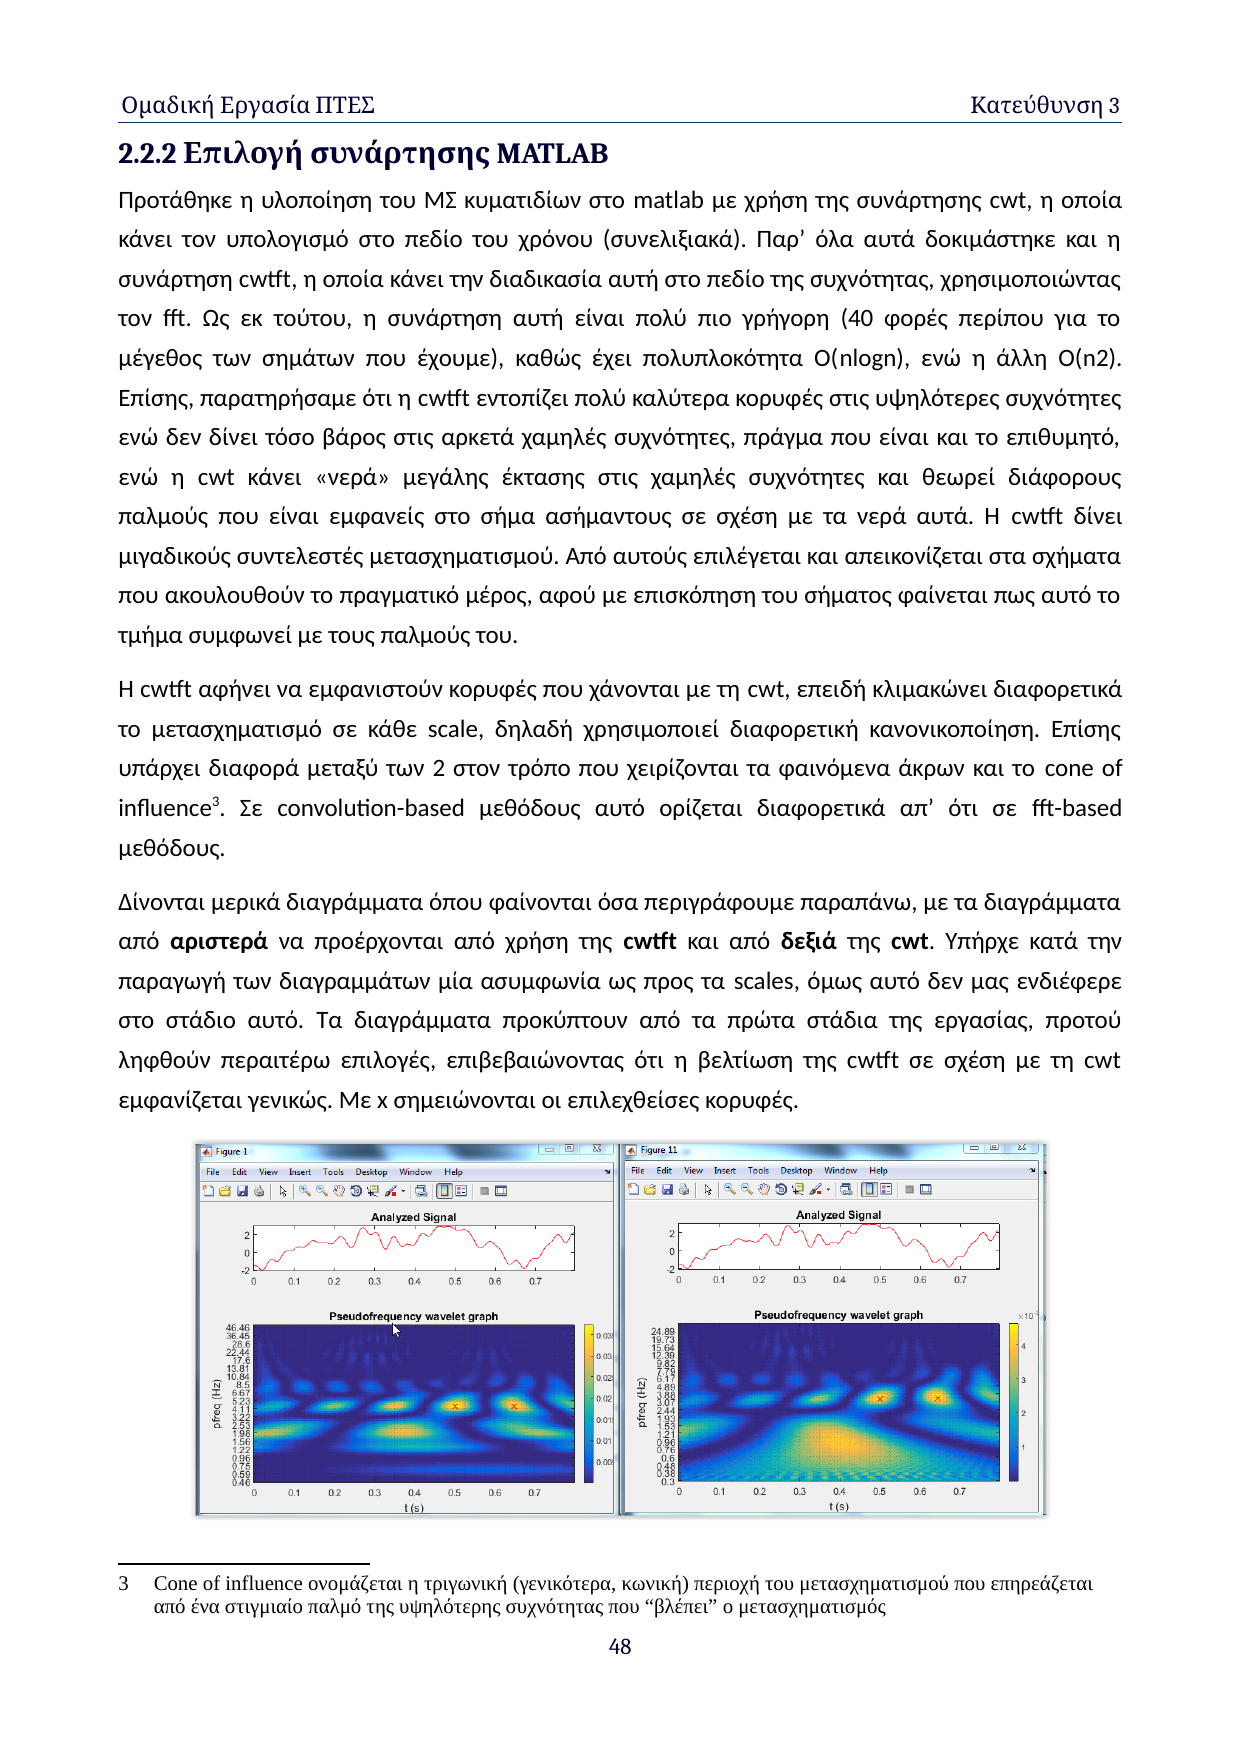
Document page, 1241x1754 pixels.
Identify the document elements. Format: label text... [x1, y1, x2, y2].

subtitle Επιλογή συνάρτησης MATLAB [118, 137, 1122, 171]
text Cone of influence ονομάζεται η τριγωνική (γενικότερα, κωνική) περιοχή του μετασχηματισμού που επηρεάζεται από ένα στιγμιαίο παλμό της υψηλότερης συχνότητας που “βλέπει” ο μετασχηματισμός [118, 1570, 1122, 1618]
text Δίνονται μερικά διαγράμματα όπου φαίνονται όσα περιγράφουμε παραπάνω, με τα διαγράμματα από αριστερά να προέρχονται από χρήση της cwtft και από δεξιά της cwt. Υπήρχε κατά την παραγωγή των διαγραμμάτων μία ασυμφωνία ως προς τα scales, όμως αυτό δεν μας ενδιέφερε στο στάδιο αυτό. Tα διαγράμματα προκύπτουν από τα πρώτα στάδια της εργασίας, προτού ληφθούν περαιτέρω επιλογές, επιβεβαιώνοντας ότι η βελτίωση της cwtft σε σχέση με τη cwt εμφανίζεται γενικώς. Με x σημειώνονται οι επιλεχθείσες κορυφές. [118, 886, 1122, 1114]
picture [188, 1138, 1052, 1521]
text Η cwtft αφήνει να εμφανιστούν κορυφές που χάνονται με τη cwt, επειδή κλιμακώνει διαφορετικά το μετασχηματισμό σε κάθε scale, δηλαδή χρησιμοποιεί διαφορετική κανονικοποίηση. Επίσης υπάρχει διαφορά μεταξύ των 2 στον τρόπο που χειρίζονται τα φαινόμενα άκρων και το cone of influence. Σε convolution-based μεθόδους αυτό ορίζεται διαφορετικά απ’ ότι σε fft-based μεθόδους. [118, 673, 1122, 862]
text Προτάθηκε η υλοποίηση του ΜΣ κυματιδίων στο matlab με χρήση της συνάρτησης cwt, η οποία κάνει τον υπολογισμό στο πεδίο του χρόνου (συνελιξιακά). Παρ’ όλα αυτά δοκιμάστηκε και η συνάρτηση cwtft, η οποία κάνει την διαδικασία αυτή στο πεδίο της συχνότητας, χρησιμοποιώντας τον fft. Ως εκ τούτου, η συνάρτηση αυτή είναι πολύ πιο γρήγορη (40 φορές περίπου για το μέγεθος των σημάτων που έχουμε), καθώς έχει πολυπλοκότητα Ο(nlogn), ενώ η άλλη Ο(n2). Επίσης, παρατηρήσαμε ότι η cwtft εντοπίζει πολύ καλύτερα κορυφές στις υψηλότερες συχνότητες ενώ δεν δίνει τόσο βάρος στις αρκετά χαμηλές συχνότητες, πράγμα που είναι και το επιθυμητό, ενώ η cwt κάνει «νερά» μεγάλης έκτασης στις χαμηλές συχνότητες και θεωρεί διάφορους παλμούς που είναι εμφανείς στο σήμα ασήμαντους σε σχέση με τα νερά αυτά. Η cwtft δίνει μιγαδικούς συντελεστές μετασχηματισμού. Από αυτούς επιλέγεται και απεικονίζεται στα σχήματα που ακουλουθούν το πραγματικό μέρος, αφού με επισκόπηση του σήματος φαίνεται πως αυτό το τμήμα συμφωνεί με τους παλμούς του. [118, 184, 1122, 650]
